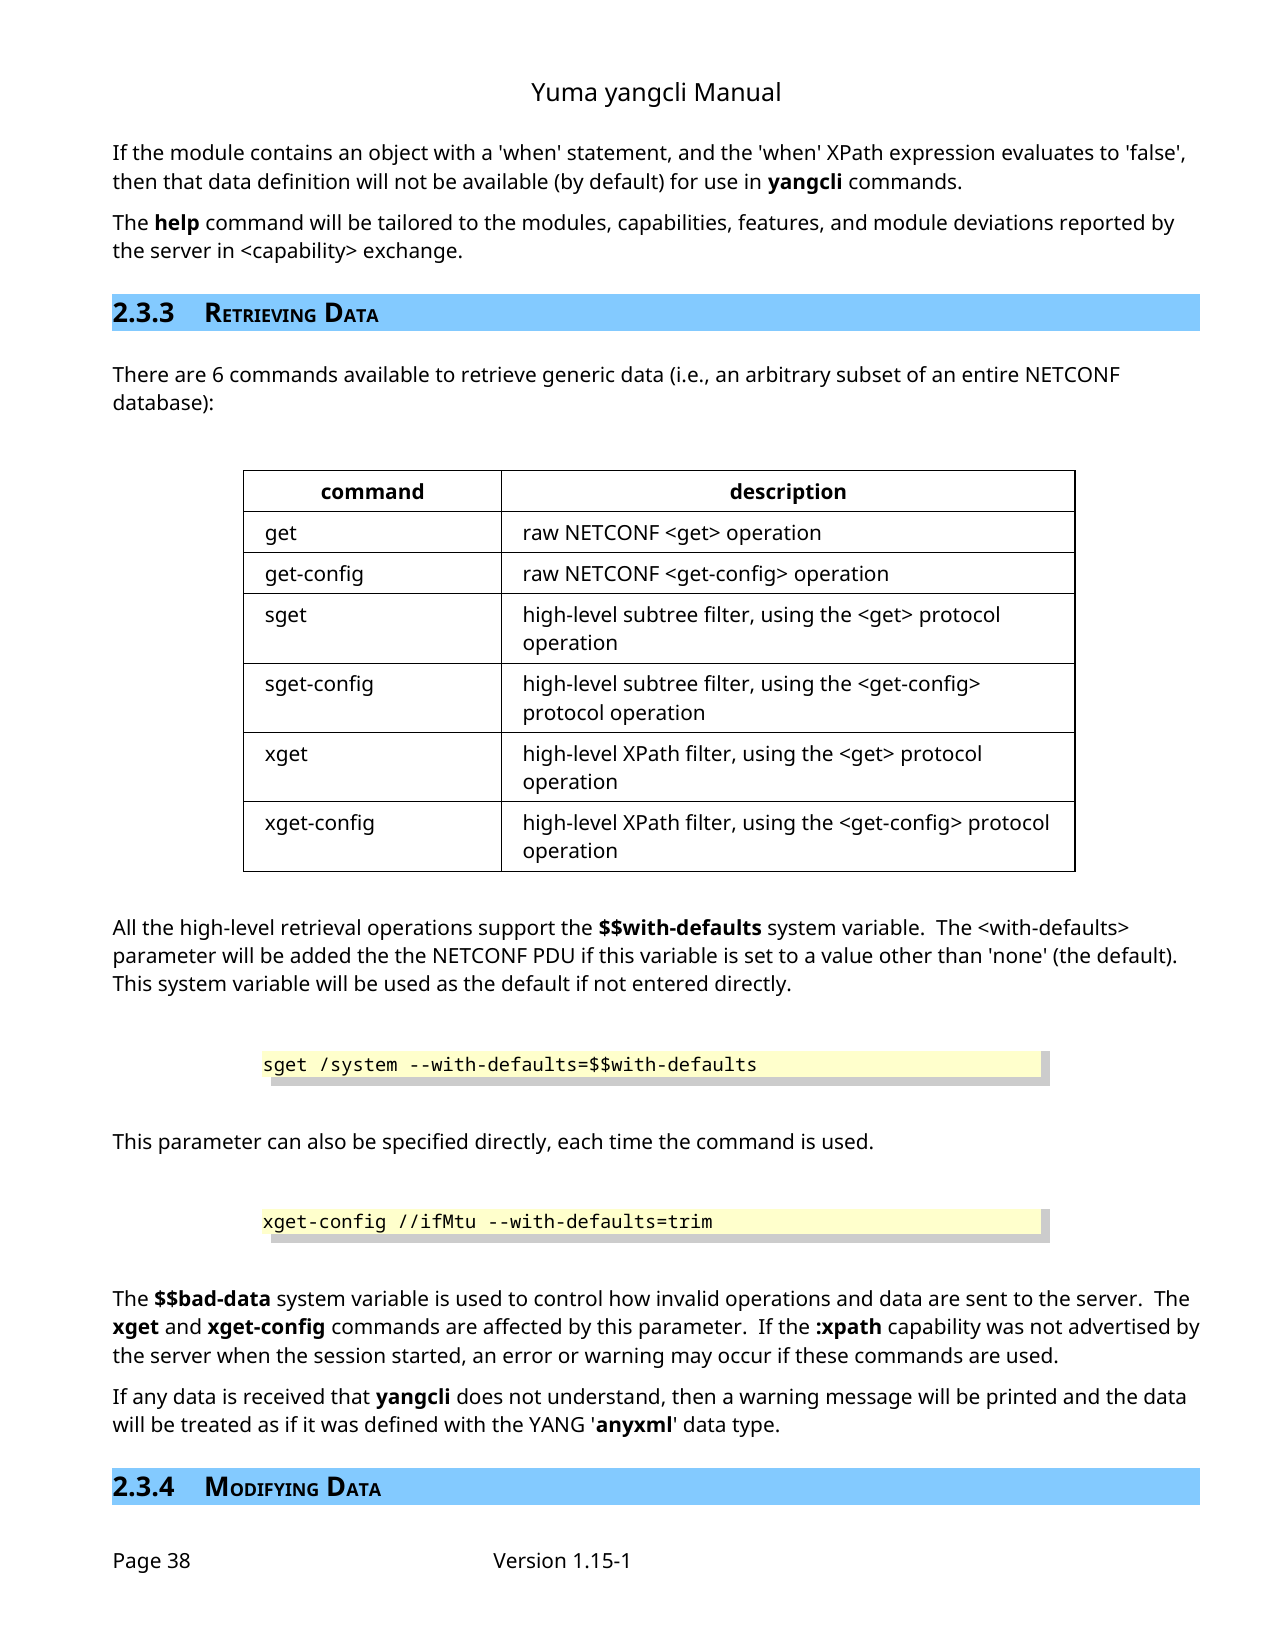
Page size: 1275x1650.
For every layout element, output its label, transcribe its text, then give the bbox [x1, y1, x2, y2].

table_cell get [244, 512, 501, 552]
text This parameter can also be specified directly, each time the command is used. [112, 1127, 1200, 1155]
text If the module contains an object with a 'when' statement, and the 'when' XPath expression evaluates to 'false', then that data definition will not be available (by default) for use in yangcli commands. [112, 138, 1200, 195]
subtitle Modifying Data [112, 1468, 1200, 1505]
table_cell sget-config [244, 664, 501, 732]
table_cell high-level subtree filter, using the <get-config> protocol operation [502, 664, 1074, 732]
table_cell xget [244, 733, 501, 801]
text If any data is received that yangcli does not understand, then a warning message will be printed and the data will be treated as if it was defined with the YANG 'anyxml' data type. [112, 1382, 1200, 1439]
table_header description [502, 471, 1074, 511]
table_cell raw NETCONF <get-config> operation [502, 553, 1074, 593]
table_cell high-level XPath filter, using the <get-config> protocol operation [502, 802, 1074, 871]
table_cell xget-config [244, 802, 501, 871]
table_cell high-level subtree filter, using the <get> protocol operation [502, 594, 1074, 662]
table_cell high-level XPath filter, using the <get> protocol operation [502, 733, 1074, 801]
table_cell raw NETCONF <get> operation [502, 512, 1074, 552]
text xget-config //ifMtu --with-defaults=trim [262, 1209, 1041, 1234]
table_cell sget [244, 594, 501, 662]
text All the high-level retrieval operations support the $$with-defaults system variable. The <with-defaults> parameter will be added the the NETCONF PDU if this variable is set to a value other than 'none' (the default). This system variable will be used as the default if not entered directly. [112, 913, 1200, 998]
table_cell get-config [244, 553, 501, 593]
text sget /system --with-defaults=$$with-defaults [262, 1051, 1041, 1077]
table_header command [244, 471, 501, 511]
text There are 6 commands available to retrieve generic data (i.e., an arbitrary subset of an entire NETCONF database): [112, 360, 1200, 417]
text The help command will be tailored to the modules, capabilities, features, and module deviations reported by the server in <capability> exchange. [112, 208, 1200, 265]
text The $$bad-data system variable is used to control how invalid operations and data are sent to the server. The xget and xget-config commands are affected by this parameter. If the :xpath capability was not advertised by the server when the session started, an error or warning may occur if these commands are used. [112, 1284, 1200, 1369]
subtitle Retrieving Data [112, 294, 1200, 331]
